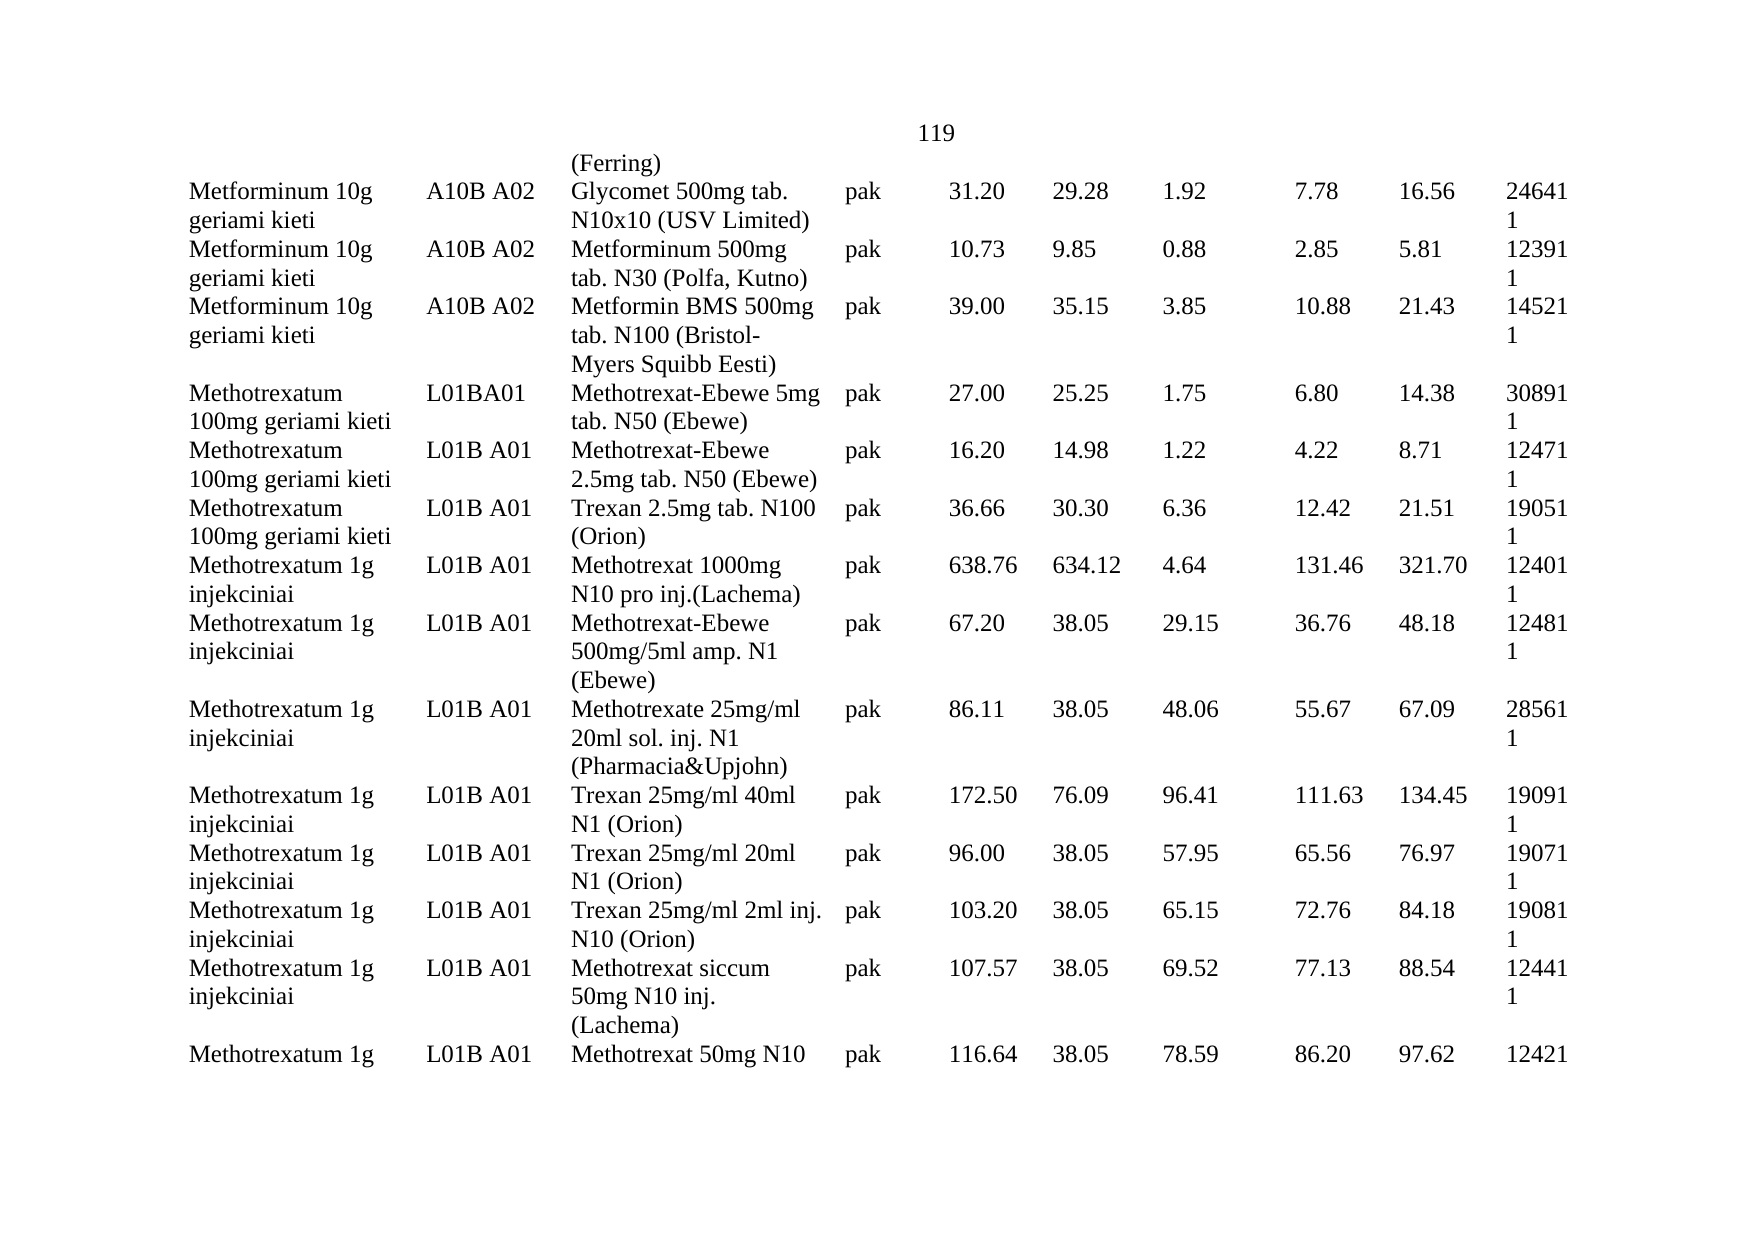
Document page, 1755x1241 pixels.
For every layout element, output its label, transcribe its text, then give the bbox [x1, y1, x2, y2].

table_cell 76.97 [1388, 838, 1494, 895]
table_cell 27.00 [938, 378, 1041, 435]
table_cell 634.12 [1041, 550, 1151, 608]
table_cell 31.20 [938, 176, 1041, 234]
table_cell 638.76 [938, 550, 1041, 608]
table_cell L01B A01 [415, 780, 559, 838]
table_cell 145211 [1495, 291, 1589, 378]
table_cell 10.88 [1283, 291, 1387, 378]
table_cell Trexan 25mg/ml 20ml N1 (Orion) [560, 838, 833, 895]
table_cell 116.64 [938, 1039, 1041, 1068]
table_cell [1589, 148, 1595, 176]
table_cell 190911 [1495, 780, 1589, 838]
table_cell 190811 [1495, 895, 1589, 953]
table_cell pak [834, 608, 937, 694]
table_cell 86.11 [938, 694, 1041, 780]
table_cell L01B A01 [415, 435, 559, 493]
table_cell 1.22 [1151, 435, 1283, 493]
table_cell [1589, 234, 1595, 291]
table_cell 111.63 [1283, 780, 1387, 838]
table_cell [1589, 493, 1595, 550]
table_cell 39.00 [938, 291, 1041, 378]
table_cell pak [834, 493, 937, 550]
table_cell L01B A01 [415, 493, 559, 550]
table_cell Methotrexat 1000mg N10 pro inj.(Lachema) [560, 550, 833, 608]
table_cell [1589, 694, 1595, 780]
table_cell 67.09 [1388, 694, 1494, 780]
table_cell Trexan 25mg/ml 40ml N1 (Orion) [560, 780, 833, 838]
table_cell 38.05 [1041, 608, 1151, 694]
table_cell [1589, 780, 1595, 838]
table_cell 107.57 [938, 953, 1041, 1039]
table_cell Methotrexat siccum 50mg N10 inj.(Lachema) [560, 953, 833, 1039]
table_cell [938, 148, 1041, 176]
table_cell 14.98 [1041, 435, 1151, 493]
table_cell 16.20 [938, 435, 1041, 493]
table_cell Methotrexate 25mg/ml 20ml sol. inj. N1 (Pharmacia&Upjohn) [560, 694, 833, 780]
table_cell Metforminum 10g geriami kieti [177, 234, 415, 291]
table_cell 65.15 [1151, 895, 1283, 953]
table_cell 14.38 [1388, 378, 1494, 435]
table_cell 10.73 [938, 234, 1041, 291]
table_cell 36.66 [938, 493, 1041, 550]
table_cell L01BA01 [415, 378, 559, 435]
table_cell 134.45 [1388, 780, 1494, 838]
table_cell [1041, 148, 1151, 176]
table_cell 57.95 [1151, 838, 1283, 895]
table_cell 3.85 [1151, 291, 1283, 378]
table_cell 38.05 [1041, 838, 1151, 895]
table_cell 124811 [1495, 608, 1589, 694]
table_cell Methotrexatum 1g [177, 1039, 415, 1068]
table_cell 6.80 [1283, 378, 1387, 435]
table_cell [1388, 148, 1494, 176]
table_cell 124411 [1495, 953, 1589, 1039]
table_cell 29.28 [1041, 176, 1151, 234]
table_cell Methotrexatum 100mg geriami kieti [177, 435, 415, 493]
table_cell 55.67 [1283, 694, 1387, 780]
table_cell Methotrexatum 100mg geriami kieti [177, 493, 415, 550]
table_cell 36.76 [1283, 608, 1387, 694]
table_cell 2.85 [1283, 234, 1387, 291]
table_cell 190711 [1495, 838, 1589, 895]
table_cell 72.76 [1283, 895, 1387, 953]
table_cell [415, 148, 559, 176]
table_cell pak [834, 838, 937, 895]
table_cell 190511 [1495, 493, 1589, 550]
table_cell Metforminum 10g geriami kieti [177, 291, 415, 378]
table_cell 123911 [1495, 234, 1589, 291]
table_cell pak [834, 1039, 937, 1068]
table_cell 38.05 [1041, 1039, 1151, 1068]
table_cell L01B A01 [415, 895, 559, 953]
table_cell [1589, 550, 1595, 608]
table_cell 1.75 [1151, 378, 1283, 435]
table_cell Metforminum 10g geriami kieti [177, 176, 415, 234]
table_cell 84.18 [1388, 895, 1494, 953]
table_cell pak [834, 435, 937, 493]
table_cell [1589, 1039, 1595, 1068]
table_cell Methotrexat-Ebewe 500mg/5ml amp. N1 (Ebewe) [560, 608, 833, 694]
table_cell 38.05 [1041, 953, 1151, 1039]
table_cell 65.56 [1283, 838, 1387, 895]
table_cell 21.43 [1388, 291, 1494, 378]
table_cell 124711 [1495, 435, 1589, 493]
table_cell Methotrexatum 1g injekciniai [177, 780, 415, 838]
table_cell 124011 [1495, 550, 1589, 608]
table_cell 30.30 [1041, 493, 1151, 550]
table_cell 308911 [1495, 378, 1589, 435]
table_cell [1589, 378, 1595, 435]
table_cell A10B A02 [415, 176, 559, 234]
table_cell pak [834, 895, 937, 953]
table_cell pak [834, 378, 937, 435]
table_cell 9.85 [1041, 234, 1151, 291]
table_cell 38.05 [1041, 895, 1151, 953]
table_cell [177, 148, 415, 176]
table_cell 78.59 [1151, 1039, 1283, 1068]
table_cell 16.56 [1388, 176, 1494, 234]
table_cell 25.25 [1041, 378, 1151, 435]
table_cell 5.81 [1388, 234, 1494, 291]
table_cell 97.62 [1388, 1039, 1494, 1068]
table_cell [1495, 148, 1589, 176]
table_cell pak [834, 953, 937, 1039]
table_cell L01B A01 [415, 550, 559, 608]
table_cell L01B A01 [415, 694, 559, 780]
table_cell L01B A01 [415, 953, 559, 1039]
table_cell Methotrexatum 1g injekciniai [177, 694, 415, 780]
table_cell (Ferring) [560, 148, 833, 176]
table_cell 8.71 [1388, 435, 1494, 493]
table_cell 1.92 [1151, 176, 1283, 234]
table_cell [1283, 148, 1387, 176]
table_cell 285611 [1495, 694, 1589, 780]
table_cell [1589, 435, 1595, 493]
table_cell [1589, 895, 1595, 953]
table_cell 67.20 [938, 608, 1041, 694]
table_cell 321.70 [1388, 550, 1494, 608]
table_cell L01B A01 [415, 1039, 559, 1068]
table_cell 21.51 [1388, 493, 1494, 550]
table_cell L01B A01 [415, 838, 559, 895]
table_cell [834, 148, 937, 176]
table_cell 131.46 [1283, 550, 1387, 608]
table_cell Methotrexat-Ebewe 2.5mg tab. N50 (Ebewe) [560, 435, 833, 493]
table_cell 35.15 [1041, 291, 1151, 378]
table_cell 96.41 [1151, 780, 1283, 838]
table_cell Glycomet 500mg tab. N10x10 (USV Limited) [560, 176, 833, 234]
table_cell 96.00 [938, 838, 1041, 895]
table_cell Trexan 2.5mg tab. N100 (Orion) [560, 493, 833, 550]
table_cell [1589, 608, 1595, 694]
table_cell pak [834, 176, 937, 234]
table_cell Methotrexatum 100mg geriami kieti [177, 378, 415, 435]
table_cell 77.13 [1283, 953, 1387, 1039]
table_cell 38.05 [1041, 694, 1151, 780]
table_cell 4.64 [1151, 550, 1283, 608]
table_cell L01B A01 [415, 608, 559, 694]
table_cell pak [834, 550, 937, 608]
table_cell Methotrexat 50mg N10 [560, 1039, 833, 1068]
table_cell Methotrexatum 1g injekciniai [177, 550, 415, 608]
table_cell 4.22 [1283, 435, 1387, 493]
table_cell Metformin BMS 500mg tab. N100 (Bristol-Myers Squibb Eesti) [560, 291, 833, 378]
table_cell A10B A02 [415, 291, 559, 378]
table_cell 12421 [1495, 1039, 1589, 1068]
table_cell Methotrexatum 1g injekciniai [177, 895, 415, 953]
table_cell Methotrexatum 1g injekciniai [177, 953, 415, 1039]
table_cell Methotrexatum 1g injekciniai [177, 838, 415, 895]
table_cell 86.20 [1283, 1039, 1387, 1068]
table_cell Trexan 25mg/ml 2ml inj. N10 (Orion) [560, 895, 833, 953]
table_cell 103.20 [938, 895, 1041, 953]
table_cell Methotrexatum 1g injekciniai [177, 608, 415, 694]
table_cell 246411 [1495, 176, 1589, 234]
table_cell 48.18 [1388, 608, 1494, 694]
table_cell pak [834, 780, 937, 838]
table_cell 29.15 [1151, 608, 1283, 694]
table_cell pak [834, 694, 937, 780]
table_cell [1589, 953, 1595, 1039]
table_cell 69.52 [1151, 953, 1283, 1039]
table_cell 7.78 [1283, 176, 1387, 234]
table_cell pak [834, 291, 937, 378]
table_cell Metforminum 500mg tab. N30 (Polfa, Kutno) [560, 234, 833, 291]
table_cell 88.54 [1388, 953, 1494, 1039]
table_cell [1589, 838, 1595, 895]
table_cell Methotrexat-Ebewe 5mg tab. N50 (Ebewe) [560, 378, 833, 435]
table_cell [1589, 291, 1595, 378]
table_cell [1589, 176, 1595, 234]
table_cell 48.06 [1151, 694, 1283, 780]
table_cell [1151, 148, 1283, 176]
table_cell 6.36 [1151, 493, 1283, 550]
table_cell 0.88 [1151, 234, 1283, 291]
table_cell 76.09 [1041, 780, 1151, 838]
table_cell 172.50 [938, 780, 1041, 838]
table_cell pak [834, 234, 937, 291]
table_cell 12.42 [1283, 493, 1387, 550]
table_cell A10B A02 [415, 234, 559, 291]
